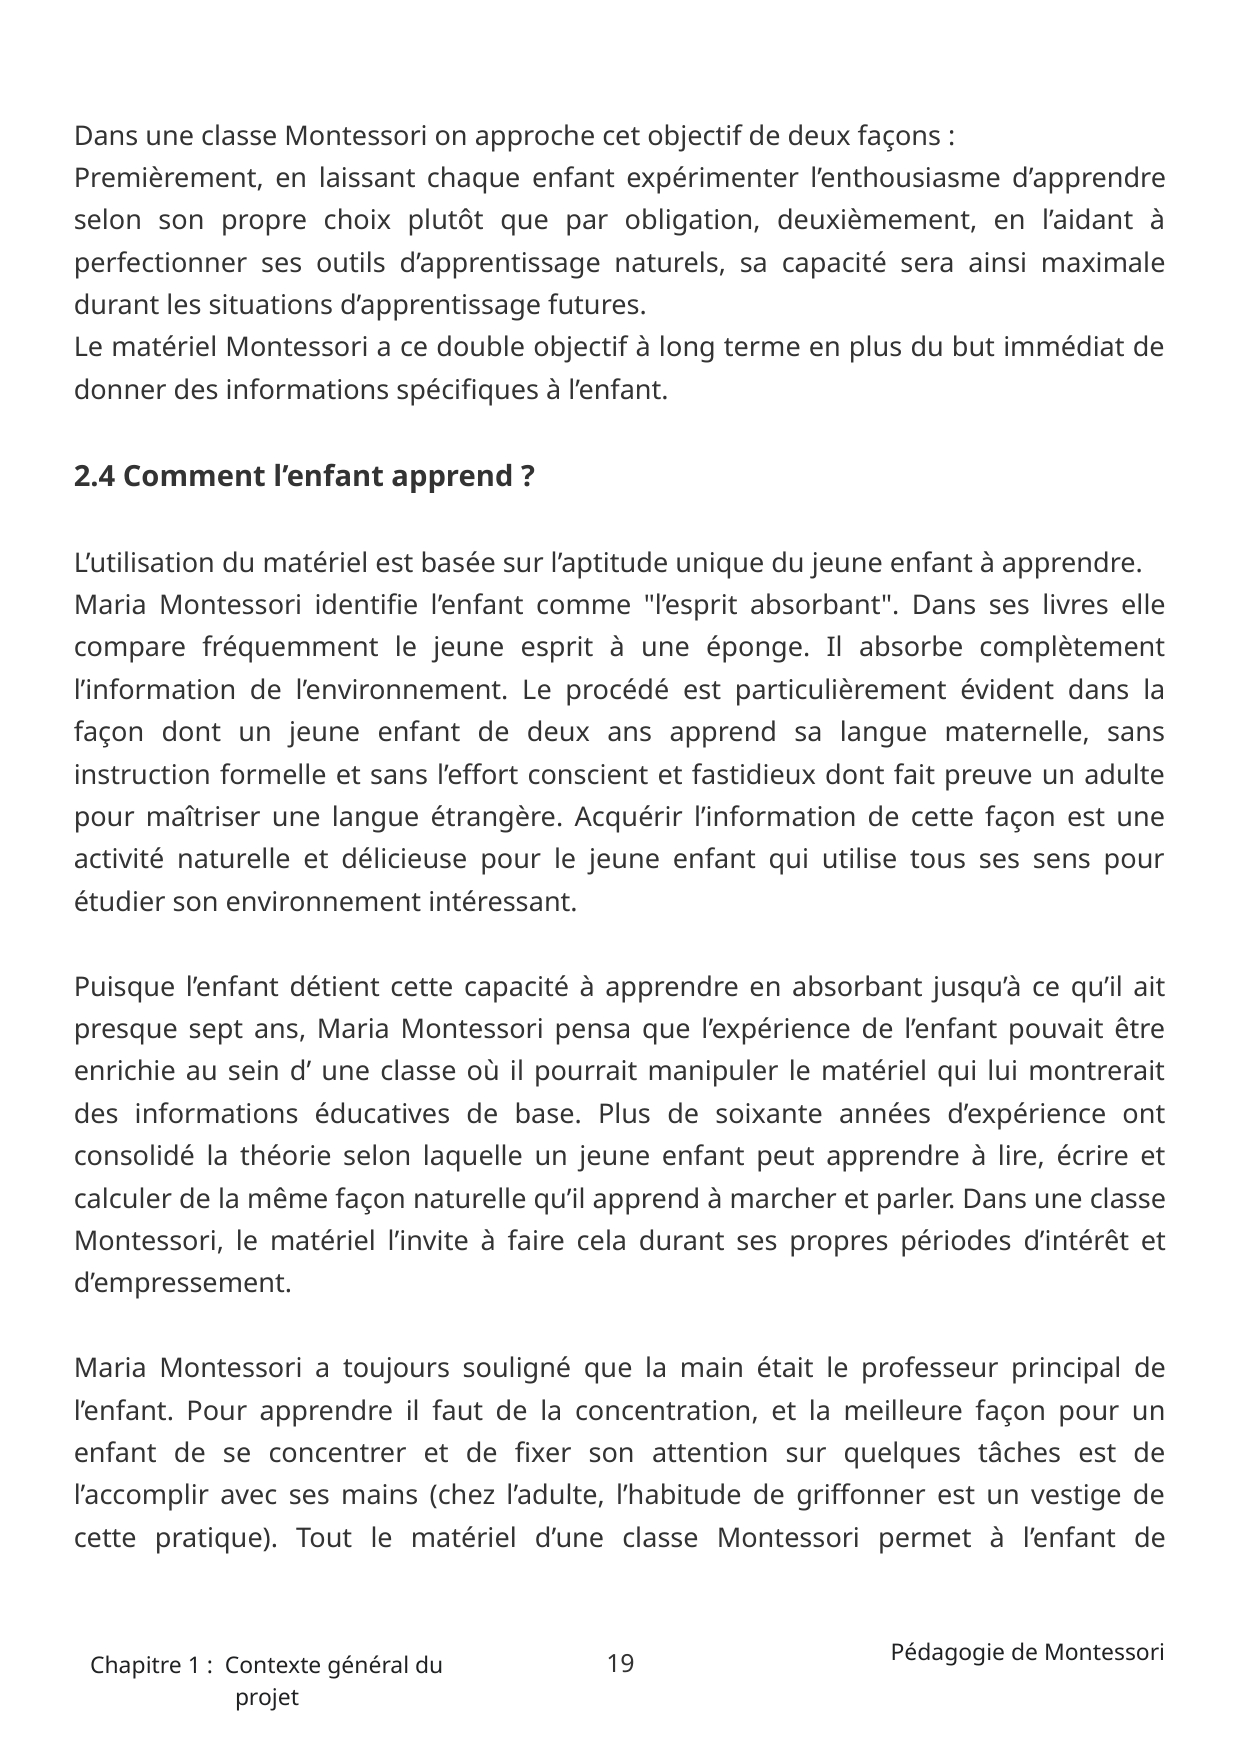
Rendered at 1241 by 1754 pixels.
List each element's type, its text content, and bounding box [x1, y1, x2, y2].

text L’utilisation du matériel est basée sur l’aptitude unique du jeune enfant à apprendre. [73, 543, 1167, 580]
text Puisque l’enfant détient cette capacité à apprendre en absorbant jusqu’à ce qu’il ait presque sept ans, Maria Montessori pensa que l’expérience de l’enfant pouvait être enrichie au sein d’ une classe où il pourrait manipuler le matériel qui lui montrerait des informations éducatives de base. Plus de soixante années d’expérience ont consolidé la théorie selon laquelle un jeune enfant peut apprendre à lire, écrire et calculer de la même façon naturelle qu’il apprend à marcher et parler. Dans une classe Montessori, le matériel l’invite à faire cela durant ses propres périodes d’intérêt et d’empressement. [73, 967, 1167, 1301]
text Premièrement, en laissant chaque enfant expérimenter l’enthousiasme d’apprendre selon son propre choix plutôt que par obligation, deuxièmement, en l’aidant à perfectionner ses outils d’apprentissage naturels, sa capacité sera ainsi maximale durant les situations d’apprentissage futures. [73, 158, 1167, 322]
text Le matériel Montessori a ce double objectif à long terme en plus du but immédiat de donner des informations spécifiques à l’enfant. [73, 328, 1167, 407]
text Maria Montessori identifie l’enfant comme "l’esprit absorbant". Dans ses livres elle compare fréquemment le jeune esprit à une éponge. Il absorbe complètement l’information de l’environnement. Le procédé est particulièrement évident dans la façon dont un jeune enfant de deux ans apprend sa langue maternelle, sans instruction formelle et sans l’effort conscient et fastidieux dont fait preuve un adulte pour maîtriser une langue étrangère. Acquérir l’information de cette façon est une activité naturelle et délicieuse pour le jeune enfant qui utilise tous ses sens pour étudier son environnement intéressant. [73, 586, 1167, 919]
text 2.4 Comment l’enfant apprend ? [73, 455, 1167, 495]
text Dans une classe Montessori on approche cet objectif de deux façons : [73, 116, 1167, 153]
text Maria Montessori a toujours souligné que la main était le professeur principal de l’enfant. Pour apprendre il faut de la concentration, et la meilleure façon pour un enfant de se concentrer et de fixer son attention sur quelques tâches est de l’accomplir avec ses mains (chez l’adulte, l’habitude de griffonner est un vestige de cette pratique). Tout le matériel d’une classe Montessori permet à l’enfant de [73, 1349, 1167, 1555]
